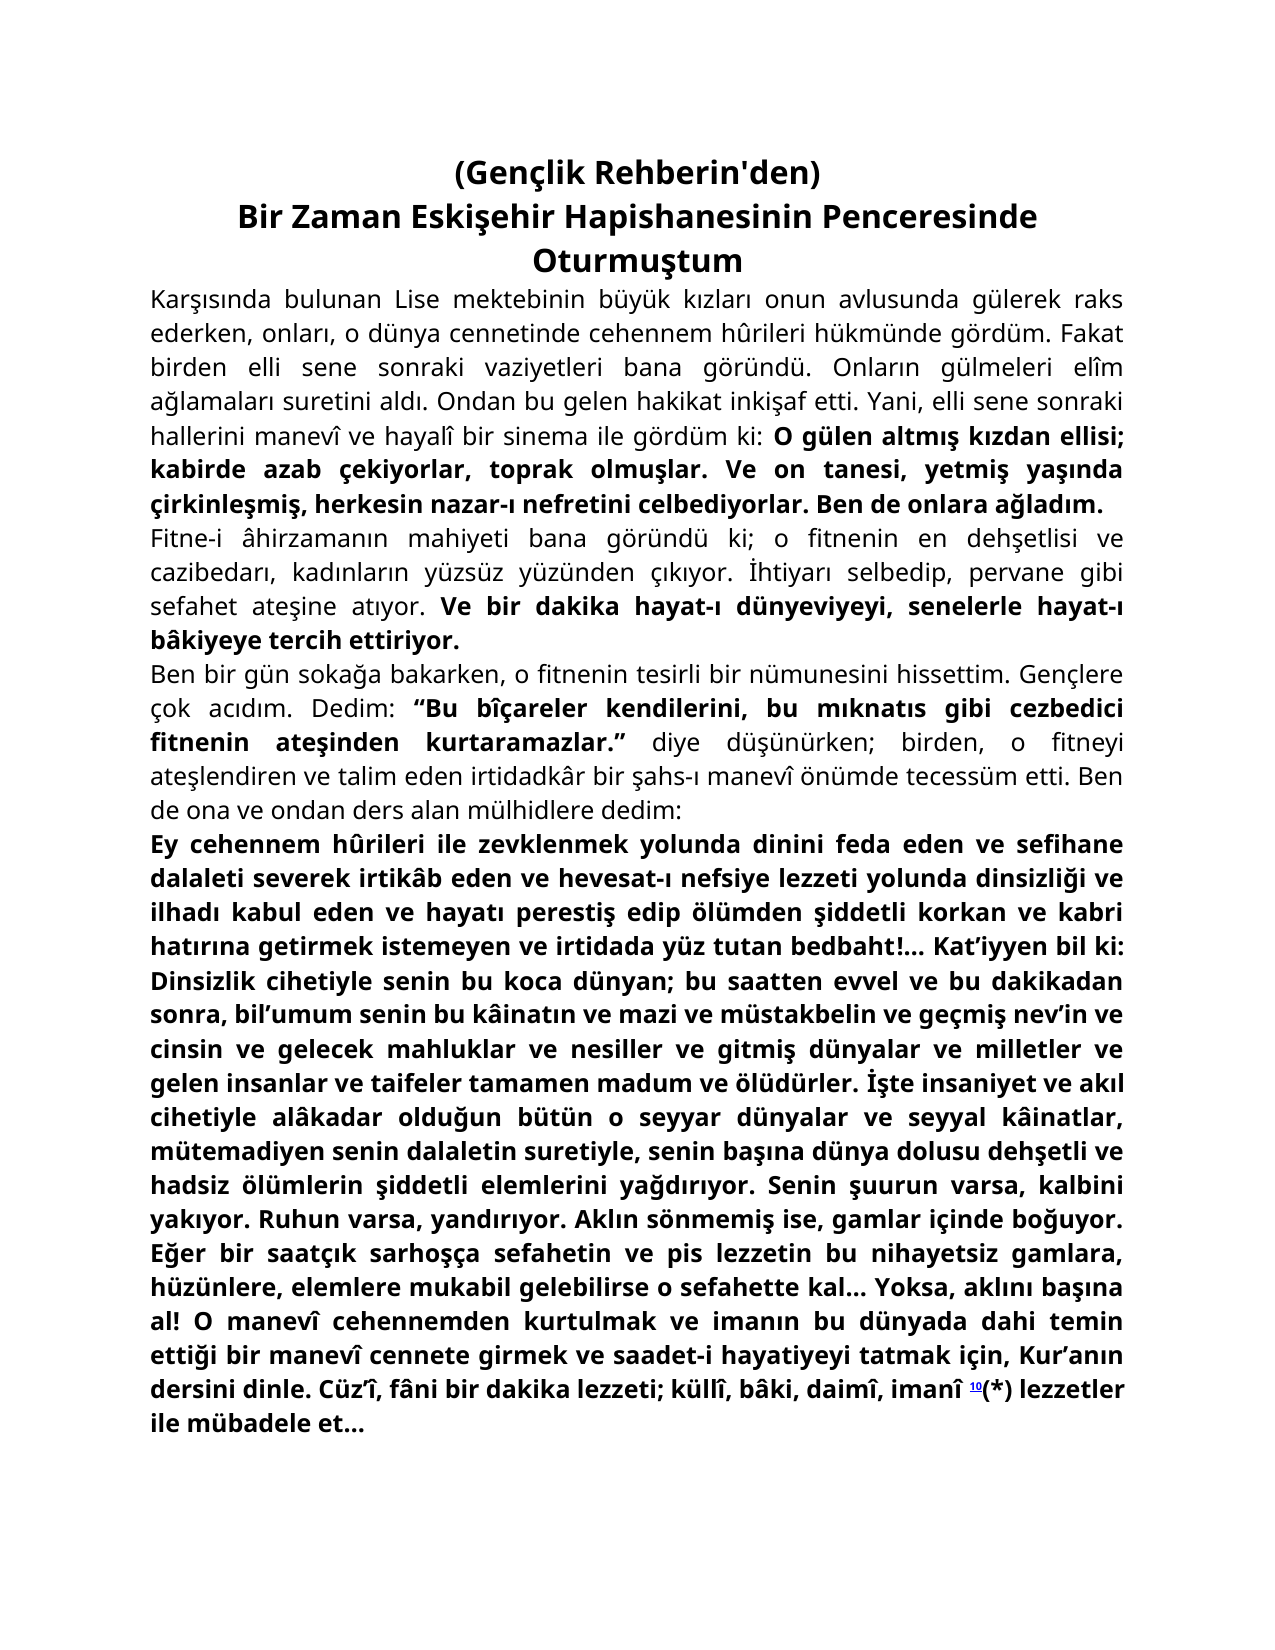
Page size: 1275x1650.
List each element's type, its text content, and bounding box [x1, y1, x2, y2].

text Karşısında bulunan Lise mektebinin büyük kızları onun avlusunda gülerek raks ederken, onları, o dünya cennetinde cehennem hûrileri hükmünde gördüm. Fakat birden elli sene sonraki vaziyetleri bana göründü. Onların gülmeleri elîm ağlamaları suretini aldı. Ondan bu gelen hakikat inkişaf etti. Yani, elli sene sonraki hallerini manevî ve hayalî bir sinema ile gördüm ki: O gülen altmış kızdan ellisi; kabirde azab çekiyorlar, toprak olmuşlar. Ve on tanesi, yetmiş yaşında çirkinleşmiş, herkesin nazar-ı nefretini celbediyorlar. Ben de onlara ağladım. [150, 282, 1125, 520]
subtitle (Gençlik Rehberin'den) Bir Zaman Eskişehir Hapishanesinin Penceresinde Oturmuştum [150, 150, 1125, 282]
text Ben bir gün sokağa bakarken, o fitnenin tesirli bir nümunesini hissettim. Gençlere çok acıdım. Dedim: “Bu bîçareler kendilerini, bu mıknatıs gibi cezbedici fitnenin ateşinden kurtaramazlar.” diye düşünürken; birden, o fitneyi ateşlendiren ve talim eden irtidadkâr bir şahs-ı manevî önümde tecessüm etti. Ben de ona ve ondan ders alan mülhidlere dedim: [150, 657, 1125, 827]
text Fitne-i âhirzamanın mahiyeti bana göründü ki; o fitnenin en dehşetlisi ve cazibedarı, kadınların yüzsüz yüzünden çıkıyor. İhtiyarı selbedip, pervane gibi sefahet ateşine atıyor. Ve bir dakika hayat-ı dünyeviyeyi, senelerle hayat-ı bâkiyeye tercih ettiriyor. [150, 520, 1125, 657]
text Ey cehennem hûrileri ile zevklenmek yolunda dinini feda eden ve sefihane dalaleti severek irtikâb eden ve hevesat-ı nefsiye lezzeti yolunda dinsizliği ve ilhadı kabul eden ve hayatı perestiş edip ölümden şiddetli korkan ve kabri hatırına getirmek istemeyen ve irtidada yüz tutan bedbaht!… Kat’iyyen bil ki: Dinsizlik cihetiyle senin bu koca dünyan; bu saatten evvel ve bu dakikadan sonra, bil’umum senin bu kâinatın ve mazi ve müstakbelin ve geçmiş nev’in ve cinsin ve gelecek mahluklar ve nesiller ve gitmiş dünyalar ve milletler ve gelen insanlar ve taifeler tamamen madum ve ölüdürler. İşte insaniyet ve akıl cihetiyle alâkadar olduğun bütün o seyyar dünyalar ve seyyal kâinatlar, mütemadiyen senin dalaletin suretiyle, senin başına dünya dolusu dehşetli ve hadsiz ölümlerin şiddetli elemlerini yağdırıyor. Senin şuurun varsa, kalbini yakıyor. Ruhun varsa, yandırıyor. Aklın sönmemiş ise, gamlar içinde boğuyor. Eğer bir saatçık sarhoşça sefahetin ve pis lezzetin bu nihayetsiz gamlara, hüzünlere, elemlere mukabil gelebilirse o sefahette kal… Yoksa, aklını başına al! O manevî cehennemden kurtulmak ve imanın bu dünyada dahi temin ettiği bir manevî cennete girmek ve saadet-i hayatiyeyi tatmak için, Kur’anın dersini dinle. Cüz’î, fâni bir dakika lezzeti; küllî, bâki, daimî, imanî 10(*) lezzetler ile mübadele et… [150, 827, 1125, 1440]
